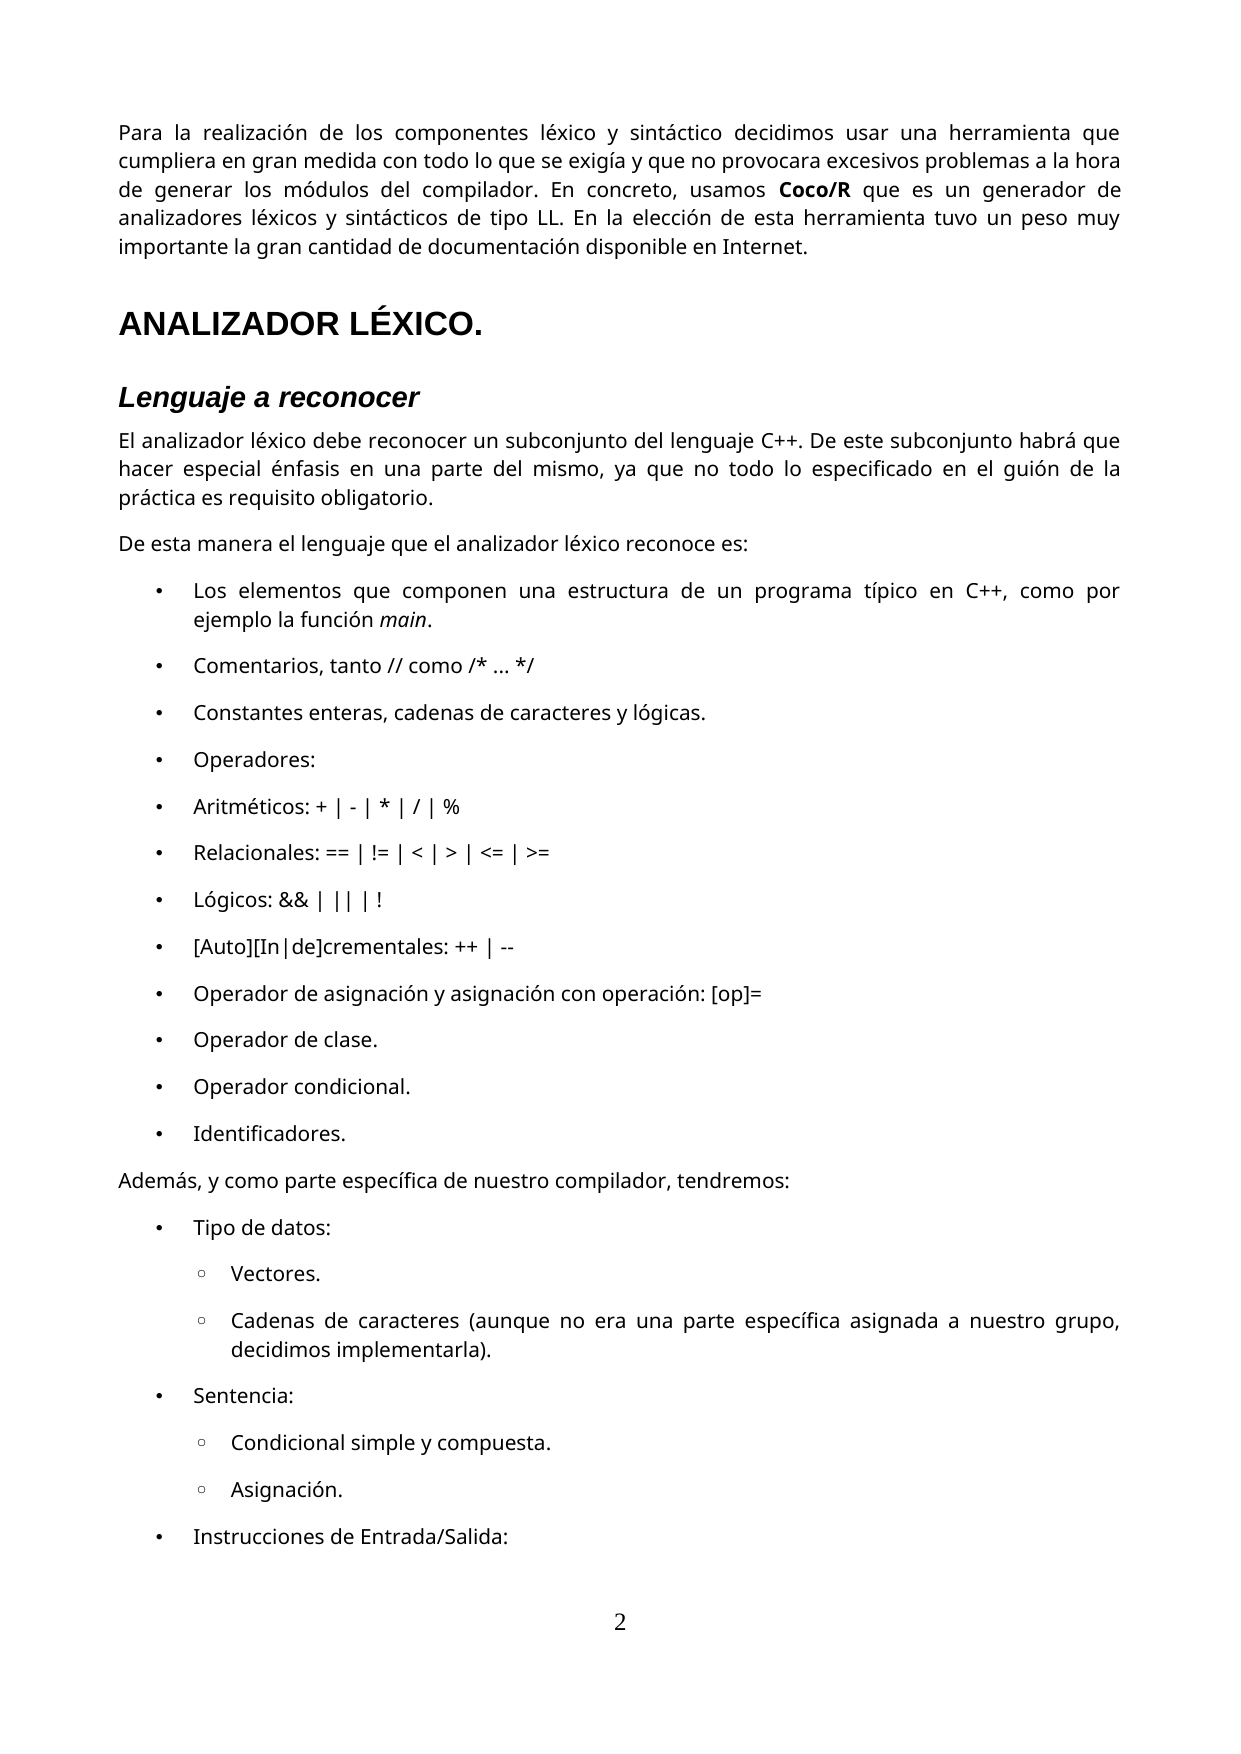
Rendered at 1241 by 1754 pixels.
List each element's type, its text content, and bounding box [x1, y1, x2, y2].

list Operadores: [156, 745, 1122, 773]
list Asignación. [193, 1475, 1122, 1503]
text Además, y como parte específica de nuestro compilador, tendremos: [118, 1166, 1122, 1194]
list Constantes enteras, cadenas de caracteres y lógicas. [156, 698, 1122, 727]
text De esta manera el lenguaje que el analizador léxico reconoce es: [118, 529, 1122, 558]
list Sentencia: [156, 1381, 1122, 1410]
list Los elementos que componen una estructura de un programa típico en C++, como por ejemplo la función main. [156, 576, 1122, 633]
list Operador de asignación y asignación con operación: [op]= [156, 979, 1122, 1007]
subtitle ANALIZADOR LÉXICO. [118, 304, 1122, 342]
list Lógicos: && | || | ! [156, 885, 1122, 914]
list Vectores. [193, 1259, 1122, 1288]
list Comentarios, tanto // como /* ... */ [156, 651, 1122, 680]
list Relacionales: == | != | < | > | <= | >= [156, 838, 1122, 867]
list Aritméticos: + | - | * | / | % [156, 792, 1122, 820]
text Para la realización de los componentes léxico y sintáctico decidimos usar una herramienta que cumpliera en gran medida con todo lo que se exigía y que no provocara excesivos problemas a la hora de generar los módulos del compilador. En concreto, usamos Coco/R que es un generador de analizadores léxicos y sintácticos de tipo LL. En la elección de esta herramienta tuvo un peso muy importante la gran cantidad de documentación disponible en Internet. [118, 118, 1122, 260]
list [Auto][In|de]crementales: ++ | -- [156, 932, 1122, 961]
text El analizador léxico debe reconocer un subconjunto del lenguaje C++. De este subconjunto habrá que hacer especial énfasis en una parte del mismo, ya que no todo lo especificado en el guión de la práctica es requisito obligatorio. [118, 426, 1122, 511]
list Identificadores. [156, 1119, 1122, 1148]
list Tipo de datos: [156, 1213, 1122, 1241]
list Operador condicional. [156, 1072, 1122, 1101]
list Condicional simple y compuesta. [193, 1428, 1122, 1457]
subtitle Lenguaje a reconocer [118, 380, 1122, 413]
list Cadenas de caracteres (aunque no era una parte específica asignada a nuestro grupo, decidimos implementarla). [193, 1306, 1122, 1363]
list Operador de clase. [156, 1026, 1122, 1054]
list Instrucciones de Entrada/Salida: [156, 1522, 1122, 1550]
